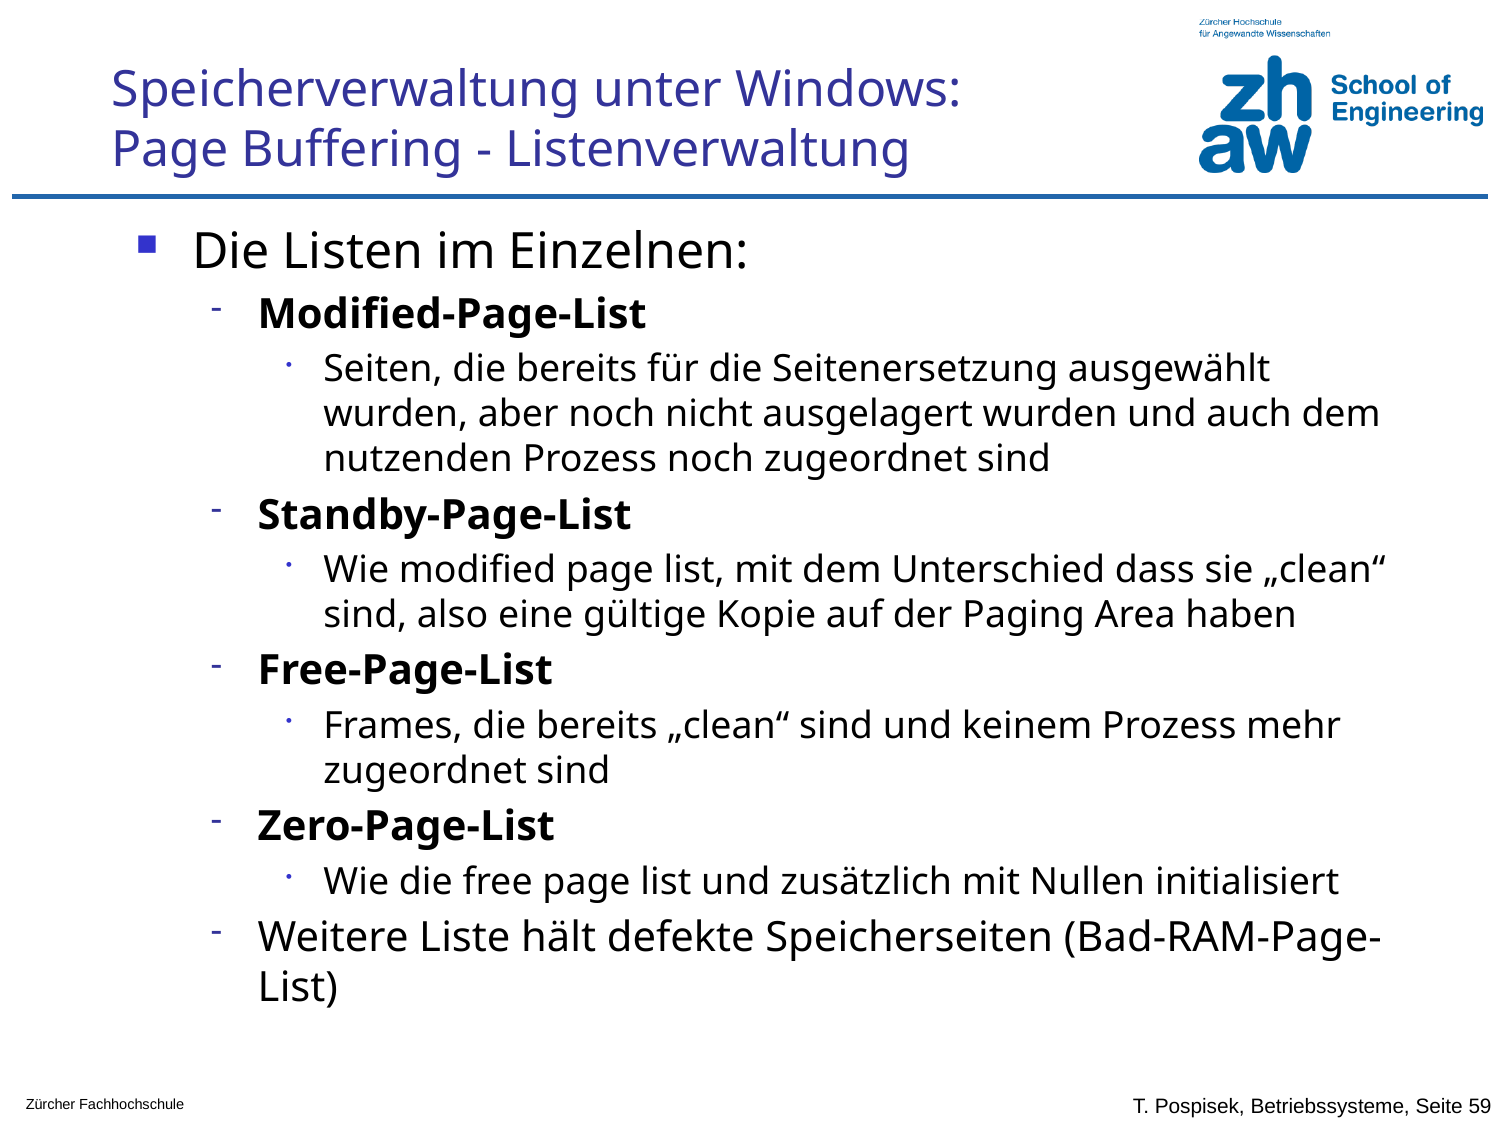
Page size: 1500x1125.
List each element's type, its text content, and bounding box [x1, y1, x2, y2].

title Speicherverwaltung unter Windows: Page Buffering - Listenverwaltung [96, 71, 1375, 185]
picture [1199, 19, 1483, 173]
list Die Listen im Einzelnen: Modified-Page-List Seiten, die bereits für die Seitenersetzung ausgewählt wurden, aber noch nicht ausgelagert wurden und auch dem nutzenden Prozess noch zugeordnet sind Standby-Page-List Wie modified page list, mit dem Unterschied dass sie „clean“ sind, also eine gültige Kopie auf der Paging Area haben Free-Page-List Frames, die bereits „clean“ sind und keinem Prozess mehr zugeordnet sind Zero-Page-List Wie die free page list und zusätzlich mit Nullen initialisiert Weitere Liste hält defekte Speicherseiten (Bad-RAM-Page-List) [120, 210, 1424, 1024]
